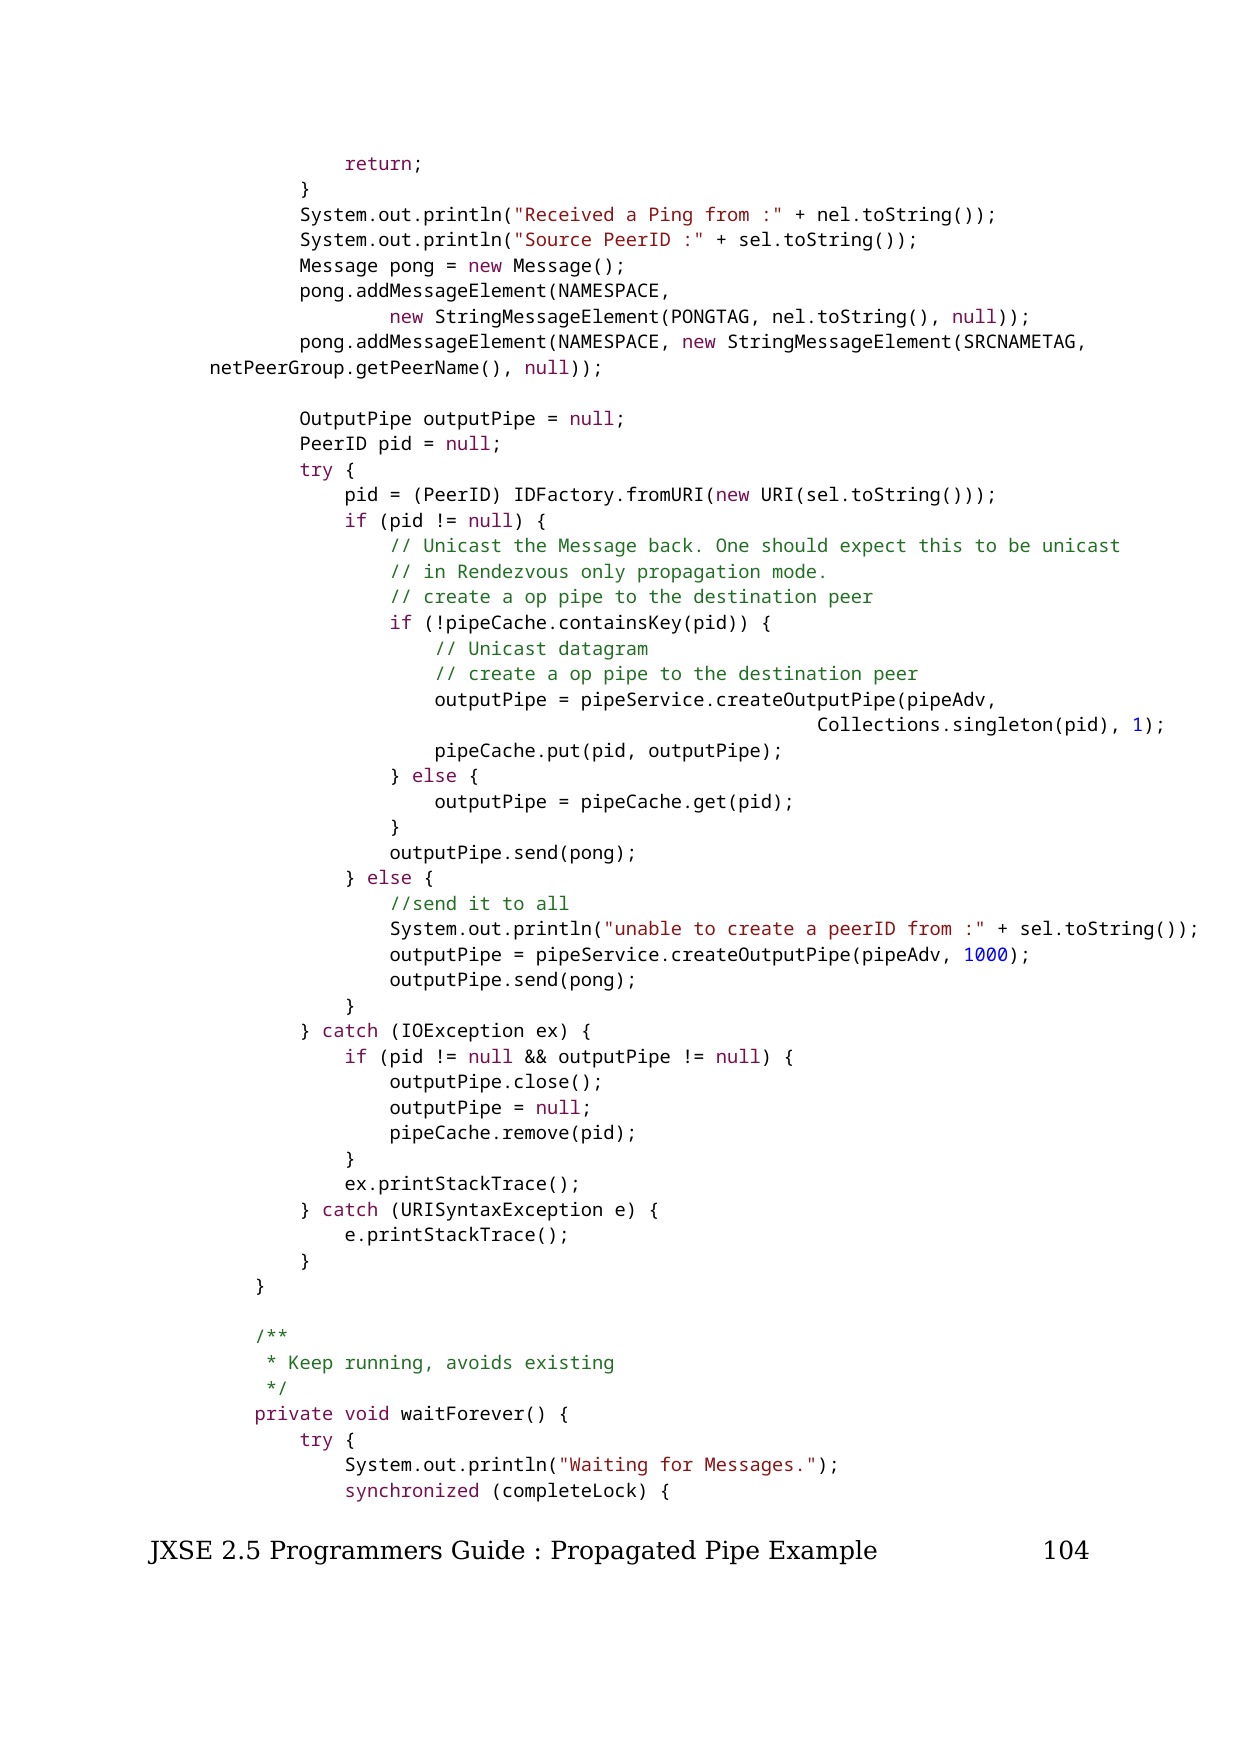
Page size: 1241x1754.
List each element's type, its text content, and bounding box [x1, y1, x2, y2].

text Message pong = new Message(); [209, 252, 1240, 278]
text OutputPipe outputPipe = null; [209, 405, 1240, 431]
text PeerID pid = null; [209, 431, 1240, 456]
text synchronized (completeLock) { [209, 1477, 1240, 1503]
text return; [209, 150, 1240, 176]
text try { [209, 1426, 1240, 1452]
text } catch (IOException ex) { [209, 1018, 1240, 1043]
text } [209, 176, 1240, 201]
text new StringMessageElement(PONGTAG, nel.toString(), null)); [209, 303, 1240, 329]
text outputPipe.close(); [209, 1069, 1240, 1094]
text } [209, 1145, 1240, 1171]
text pong.addMessageElement(NAMESPACE, new StringMessageElement(SRCNAMETAG, netPeerGroup.getPeerName(), null)); [209, 329, 1240, 380]
text //send it to all [209, 890, 1240, 916]
text } [209, 1273, 1240, 1298]
text pong.addMessageElement(NAMESPACE, [209, 278, 1240, 303]
text if (pid != null) { [209, 507, 1240, 533]
text } [209, 813, 1240, 839]
text } [209, 1247, 1240, 1273]
text } catch (URISyntaxException e) { [209, 1196, 1240, 1222]
text // Unicast the Message back. One should expect this to be unicast [209, 533, 1240, 558]
text if (!pipeCache.containsKey(pid)) { [209, 609, 1240, 635]
text * Keep running, avoids existing [209, 1349, 1240, 1375]
text outputPipe.send(pong); [209, 839, 1240, 864]
text private void waitForever() { [209, 1401, 1240, 1426]
text pid = (PeerID) IDFactory.fromURI(new URI(sel.toString())); [209, 482, 1240, 507]
text System.out.println("Waiting for Messages."); [209, 1452, 1240, 1477]
text // create a op pipe to the destination peer [209, 660, 1240, 686]
text try { [209, 456, 1240, 482]
text } else { [209, 762, 1240, 788]
text pipeCache.remove(pid); [209, 1120, 1240, 1145]
text ex.printStackTrace(); [209, 1171, 1240, 1196]
text System.out.println("Received a Ping from :" + nel.toString()); [209, 201, 1240, 227]
text outputPipe = pipeService.createOutputPipe(pipeAdv, 1000); [209, 941, 1240, 967]
text */ [209, 1375, 1240, 1401]
text } [209, 992, 1240, 1018]
text if (pid != null && outputPipe != null) { [209, 1043, 1240, 1069]
text // create a op pipe to the destination peer [209, 584, 1240, 609]
text // Unicast datagram [209, 635, 1240, 660]
text outputPipe = pipeService.createOutputPipe(pipeAdv, [209, 686, 1240, 711]
text } else { [209, 864, 1240, 890]
text e.printStackTrace(); [209, 1222, 1240, 1247]
text /** [209, 1324, 1240, 1349]
text // in Rendezvous only propagation mode. [209, 558, 1240, 584]
text outputPipe = pipeCache.get(pid); [209, 788, 1240, 813]
text outputPipe.send(pong); [209, 967, 1240, 992]
text System.out.println("unable to create a peerID from :" + sel.toString()); [209, 916, 1240, 941]
text System.out.println("Source PeerID :" + sel.toString()); [209, 227, 1240, 252]
text pipeCache.put(pid, outputPipe); [209, 737, 1240, 762]
text Collections.singleton(pid), 1); [209, 711, 1240, 737]
text outputPipe = null; [209, 1094, 1240, 1120]
